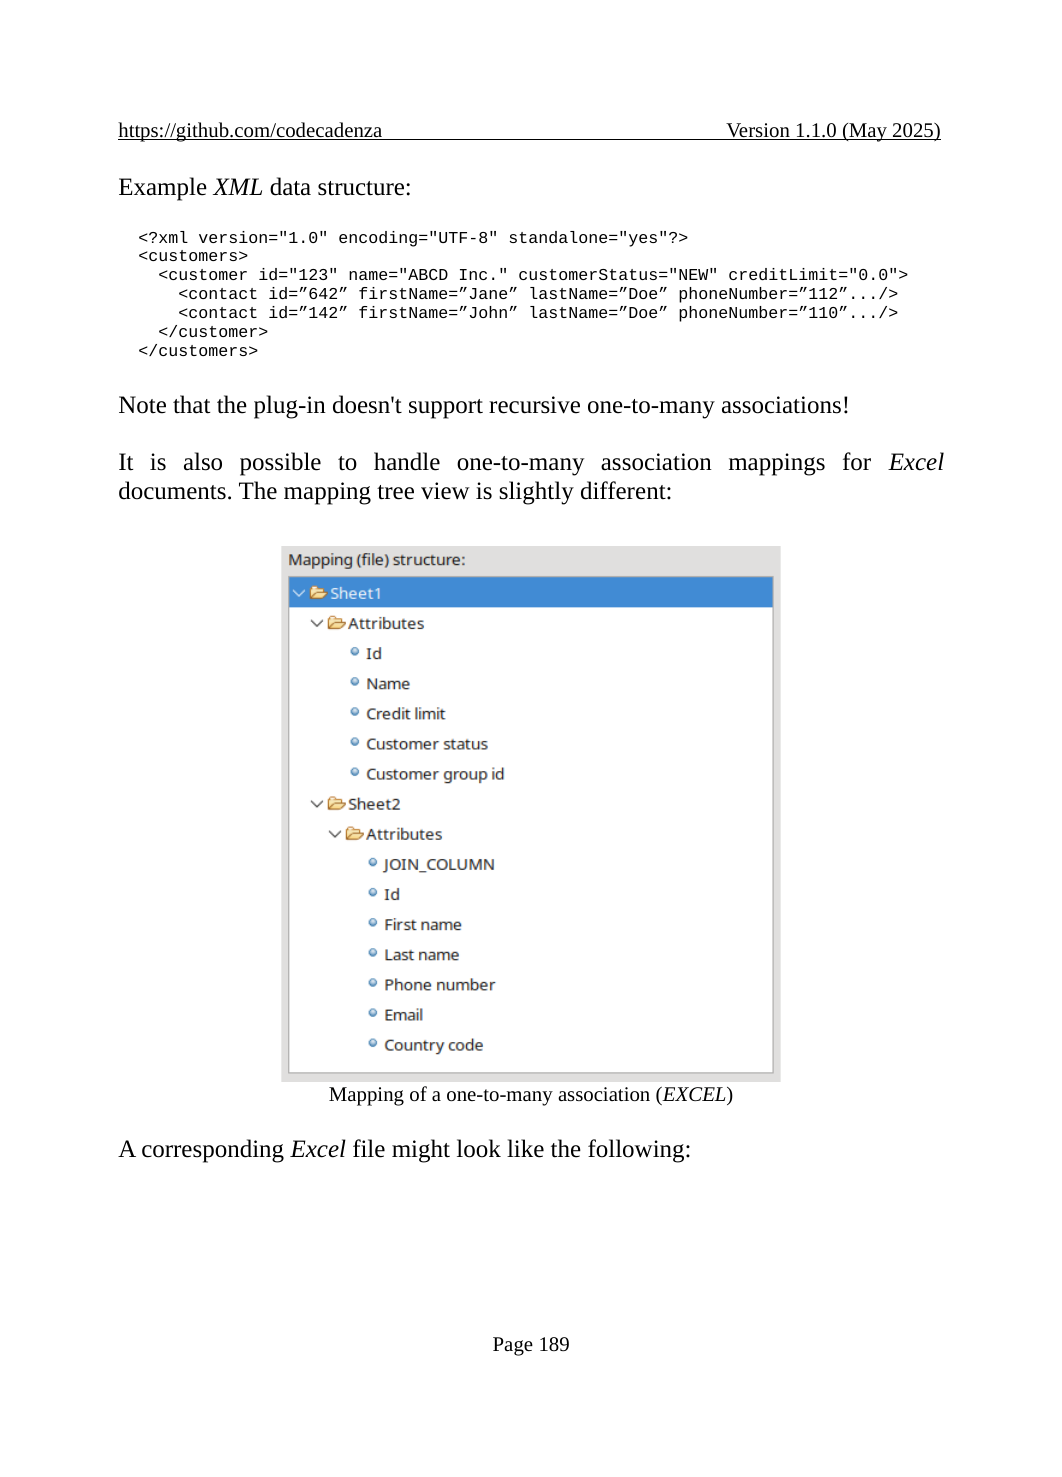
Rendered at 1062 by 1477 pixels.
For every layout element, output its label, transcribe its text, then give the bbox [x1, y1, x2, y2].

text A corresponding Excel file might look like the following: [118, 1134, 944, 1163]
text </customer> [118, 323, 944, 342]
text <customer id="123" name="ABCD Inc." customerStatus="NEW" creditLimit="0.0"> [118, 267, 944, 286]
text </customers> [118, 342, 944, 361]
picture [281, 546, 781, 1082]
text <contact id=”642” firstName=”Jane” lastName=”Doe” phoneNumber=”112”.../> [118, 286, 944, 304]
text Mapping of a one-to-many association (EXCEL) [281, 1082, 781, 1106]
text <customers> [118, 248, 944, 267]
text Note that the plug-in doesn't support recursive one-to-many associations! [118, 390, 944, 419]
text It is also possible to handle one-to-many association mappings for Excel documents. The mapping tree view is slightly different: [118, 447, 944, 505]
text <contact id=”142” firstName=”John” lastName=”Doe” phoneNumber=”110”.../> [118, 304, 944, 323]
text <?xml version="1.0" encoding="UTF-8" standalone="yes"?> [118, 229, 944, 248]
text Example XML data structure: [118, 172, 944, 200]
